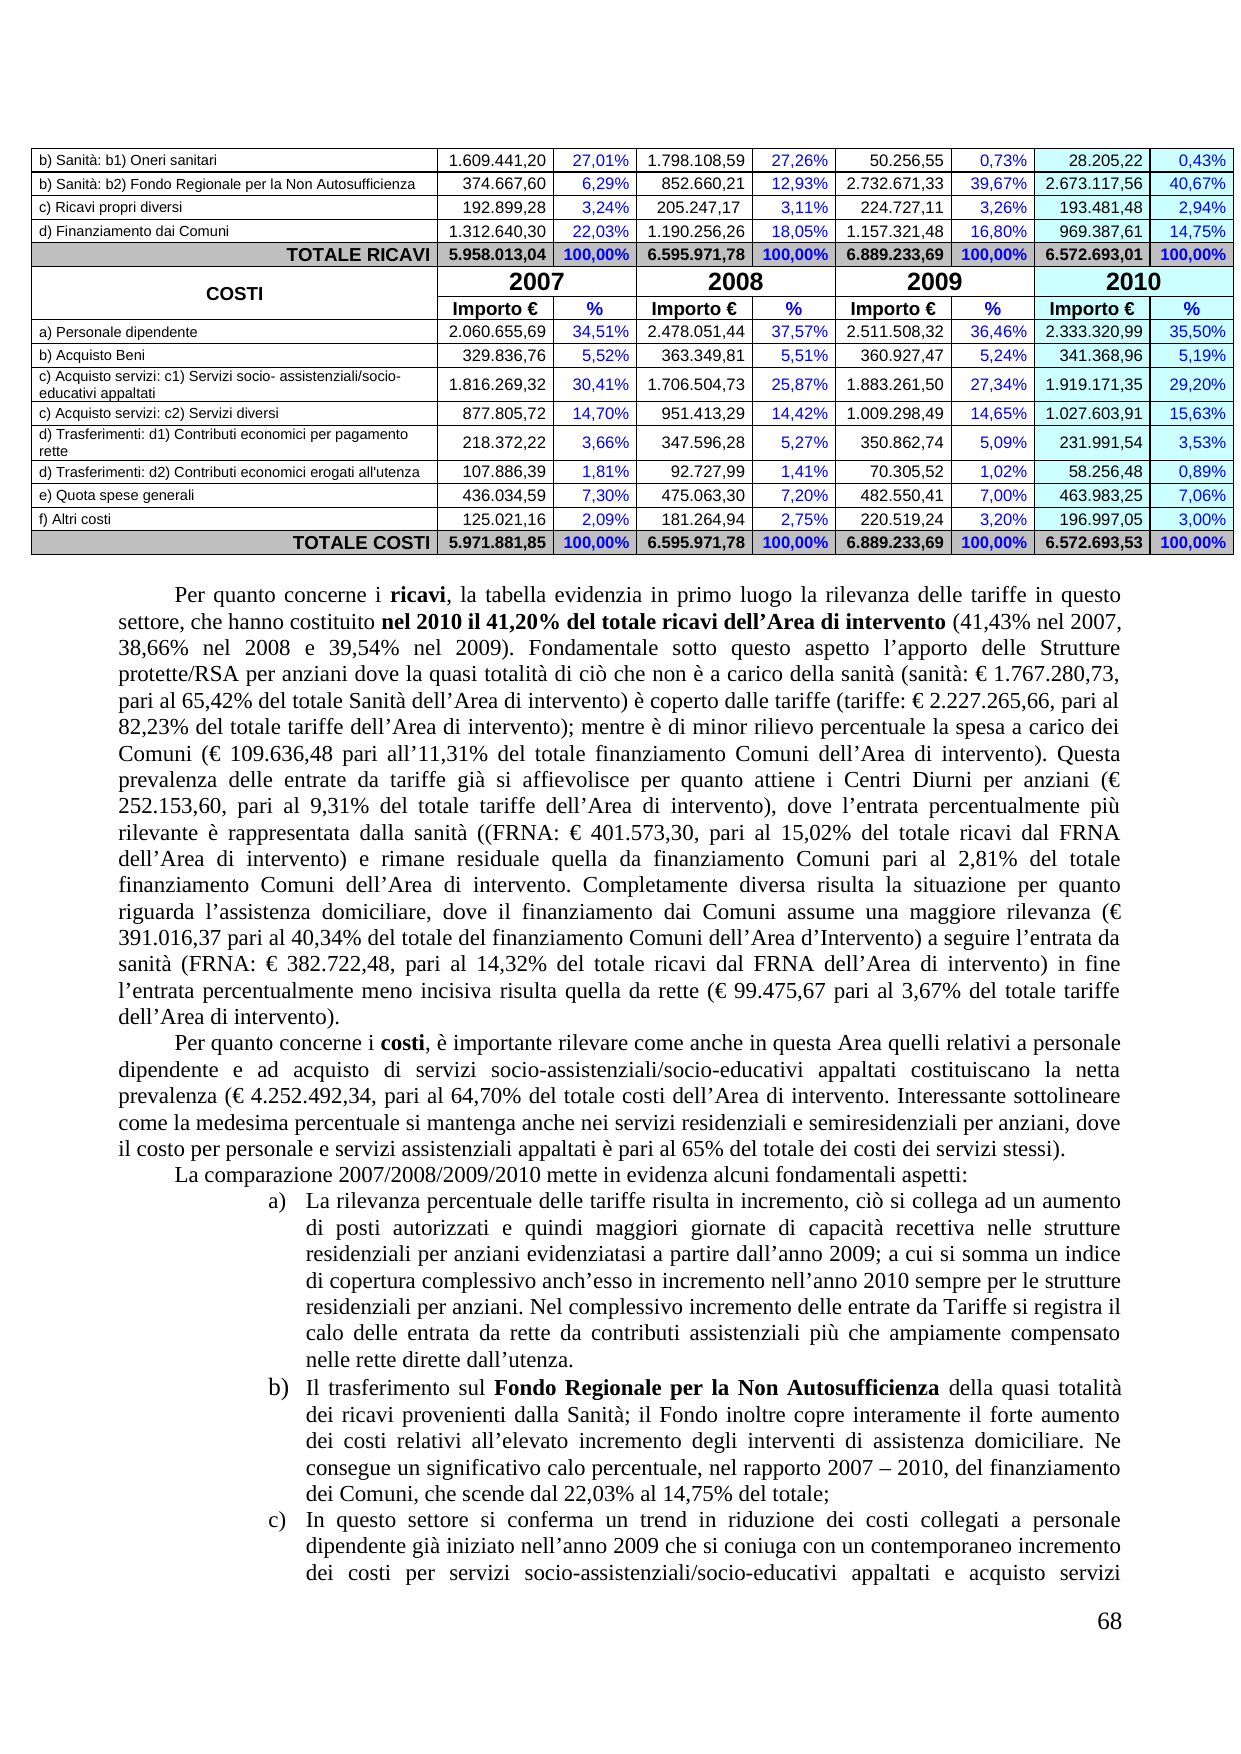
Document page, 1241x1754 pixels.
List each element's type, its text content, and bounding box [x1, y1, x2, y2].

table_cell 5,24% [952, 344, 1034, 367]
table_cell c) Acquisto servizi: c1) Servizi socio- assistenziali/socio-educativi appaltati [32, 368, 437, 401]
text Per quanto concerne i ricavi, la tabella evidenzia in primo luogo la rilevanza delle tariffe in questo settore, che hanno costituito nel 2010 il 41,20% del totale ricavi dell’Area di intervento (41,43% nel 2007, 38,66% nel 2008 e 39,54% nel 2009). Fondamentale sotto questo aspetto l’apporto delle Strutture protette/RSA per anziani dove la quasi totalità di ciò che non è a carico della sanità (sanità: € 1.767.280,73, pari al 65,42% del totale Sanità dell’Area di intervento) è coperto dalle tariffe (tariffe: € 2.227.265,66, pari al 82,23% del totale tariffe dell’Area di intervento); mentre è di minor rilievo percentuale la spesa a carico dei Comuni (€ 109.636,48 pari all’11,31% del totale finanziamento Comuni dell’Area di intervento). Questa prevalenza delle entrate da tariffe già si affievolisce per quanto attiene i Centri Diurni per anziani (€ 252.153,60, pari al 9,31% del totale tariffe dell’Area di intervento), dove l’entrata percentualmente più rilevante è rappresentata dalla sanità ((FRNA: € 401.573,30, pari al 15,02% del totale ricavi dal FRNA dell’Area di intervento) e rimane residuale quella da finanziamento Comuni pari al 2,81% del totale finanziamento Comuni dell’Area di intervento. Completamente diversa risulta la situazione per quanto riguarda l’assistenza domiciliare, dove il finanziamento dai Comuni assume una maggiore rilevanza (€ 391.016,37 pari al 40,34% del totale del finanziamento Comuni dell’Area d’Intervento) a seguire l’entrata da sanità (FRNA: € 382.722,48, pari al 14,32% del totale ricavi dal FRNA dell’Area di intervento) in fine l’entrata percentualmente meno incisiva risulta quella da rette (€ 99.475,67 pari al 3,67% del totale tariffe dell’Area di intervento). [118, 581, 1122, 1029]
table_cell 14,70% [554, 402, 636, 425]
table_cell 100,00% [952, 531, 1034, 554]
table_cell 100,00% [753, 531, 835, 554]
table_cell 7,20% [753, 484, 835, 507]
table_cell 2010 [1035, 267, 1233, 296]
table_cell 2.732.671,33 [836, 173, 951, 195]
text Per quanto concerne i costi, è importante rilevare come anche in questa Area quelli relativi a personale dipendente e ad acquisto di servizi socio-assistenziali/socio-educativi appaltati costituiscano la netta prevalenza (€ 4.252.492,34, pari al 64,70% del totale costi dell’Area di intervento. Interessante sottolineare come la medesima percentuale si mantenga anche nei servizi residenziali e semiresidenziali per anziani, dove il costo per personale e servizi assistenziali appaltati è pari al 65% del totale dei costi dei servizi stessi). [118, 1029, 1122, 1161]
table_cell b) Sanità: b2) Fondo Regionale per la Non Autosufficienza [32, 173, 437, 195]
table_cell 22,03% [554, 220, 636, 242]
table_cell 2,75% [753, 508, 835, 530]
table_cell 30,41% [554, 368, 636, 401]
table_cell 193.481,48 [1035, 196, 1149, 219]
table_cell 181.264,94 [637, 508, 752, 530]
table_cell 1.312.640,30 [438, 220, 553, 242]
table_cell 360.927,47 [836, 344, 951, 367]
table_cell c) Ricavi propri diversi [32, 196, 437, 219]
table_cell 6.889.233,69 [836, 531, 951, 554]
table_cell 1.816.269,32 [438, 368, 553, 401]
table_cell c) Acquisto servizi: c2) Servizi diversi [32, 402, 437, 425]
table_cell 6.595.971,78 [637, 531, 752, 554]
table_cell 27,34% [952, 368, 1034, 401]
table_cell 0,73% [952, 149, 1034, 171]
table_cell 5,52% [554, 344, 636, 367]
table_cell 1.009.298,49 [836, 402, 951, 425]
table_cell 92.727,99 [637, 461, 752, 483]
table_cell 205.247,17 [637, 196, 752, 219]
table_cell 5.971.881,85 [438, 531, 553, 554]
table_cell 29,20% [1151, 368, 1233, 401]
table_cell 2.673.117,56 [1035, 173, 1149, 195]
table_cell 3,66% [554, 426, 636, 459]
table_cell 374.667,60 [438, 173, 553, 195]
table_cell 15,63% [1151, 402, 1233, 425]
table_cell 852.660,21 [637, 173, 752, 195]
table_cell 1,81% [554, 461, 636, 483]
table_cell 16,80% [952, 220, 1034, 242]
table_cell 1,41% [753, 461, 835, 483]
table_cell 475.063,30 [637, 484, 752, 507]
table_cell 100,00% [1151, 531, 1233, 554]
table_cell d) Finanziamento dai Comuni [32, 220, 437, 242]
table_cell % [753, 297, 835, 319]
table_cell % [554, 297, 636, 319]
table_cell 7,30% [554, 484, 636, 507]
table_cell d) Trasferimenti: d1) Contributi economici per pagamento rette [32, 426, 437, 459]
table_cell 1.027.603,91 [1035, 402, 1149, 425]
table_cell 39,67% [952, 173, 1034, 195]
table_cell 329.836,76 [438, 344, 553, 367]
list La rilevanza percentuale delle tariffe risulta in incremento, ciò si collega ad un aumento di posti autorizzati e quindi maggiori giornate di capacità recettiva nelle strutture residenziali per anziani evidenziatasi a partire dall’anno 2009; a cui si somma un indice di copertura complessivo anch’esso in incremento nell’anno 2010 sempre per le strutture residenziali per anziani. Nel complessivo incremento delle entrate da Tariffe si registra il calo delle entrata da rette da contributi assistenziali più che ampiamente compensato nelle rette dirette dall’utenza. [268, 1188, 1122, 1372]
table_cell 2.511.508,32 [836, 320, 951, 343]
table_cell 37,57% [753, 320, 835, 343]
table_cell 14,75% [1151, 220, 1233, 242]
table_cell 969.387,61 [1035, 220, 1149, 242]
table_cell 1.919.171,35 [1035, 368, 1149, 401]
table_cell Importo € [438, 297, 553, 319]
table_cell 220.519,24 [836, 508, 951, 530]
table_cell 2.478.051,44 [637, 320, 752, 343]
table_cell 1.190.256,26 [637, 220, 752, 242]
table_cell 7,00% [952, 484, 1034, 507]
table_cell 1,02% [952, 461, 1034, 483]
table_cell 100,00% [554, 243, 636, 266]
text La comparazione 2007/2008/2009/2010 mette in evidenza alcuni fondamentali aspetti: [118, 1161, 1122, 1188]
table_cell 100,00% [554, 531, 636, 554]
table_cell 18,05% [753, 220, 835, 242]
list Il trasferimento sul Fondo Regionale per la Non Autosufficienza della quasi totalità dei ricavi provenienti dalla Sanità; il Fondo inoltre copre interamente il forte aumento dei costi relativi all’elevato incremento degli interventi di assistenza domiciliare. Ne consegue un significativo calo percentuale, nel rapporto 2007 – 2010, del finanziamento dei Comuni, che scende dal 22,03% al 14,75% del totale; [268, 1372, 1122, 1506]
table_cell 5,51% [753, 344, 835, 367]
table_cell 107.886,39 [438, 461, 553, 483]
table_cell TOTALE COSTI [32, 531, 437, 554]
table_cell TOTALE RICAVI [32, 243, 437, 266]
table_cell 6.572.693,53 [1035, 531, 1149, 554]
table_cell b) Sanità: b1) Oneri sanitari [32, 149, 437, 171]
table_cell 0,89% [1151, 461, 1233, 483]
table_cell 2009 [836, 267, 1034, 296]
table_cell 6.889.233,69 [836, 243, 951, 266]
table_cell Importo € [1035, 297, 1149, 319]
table_cell 347.596,28 [637, 426, 752, 459]
table_cell 218.372,22 [438, 426, 553, 459]
table_cell 100,00% [952, 243, 1034, 266]
list In questo settore si conferma un trend in riduzione dei costi collegati a personale dipendente già iniziato nell’anno 2009 che si coniuga con un contemporaneo incremento dei costi per servizi socio-assistenziali/socio-educativi appaltati e acquisto servizi [268, 1506, 1122, 1585]
table_cell f) Altri costi [32, 508, 437, 530]
table_cell a) Personale dipendente [32, 320, 437, 343]
table_cell 3,26% [952, 196, 1034, 219]
table_cell 36,46% [952, 320, 1034, 343]
table_cell 2.060.655,69 [438, 320, 553, 343]
table_cell 100,00% [1151, 243, 1233, 266]
table_cell 1.157.321,48 [836, 220, 951, 242]
table_cell 100,00% [753, 243, 835, 266]
table_cell % [1151, 297, 1233, 319]
table_cell 14,65% [952, 402, 1034, 425]
table_cell 12,93% [753, 173, 835, 195]
table_cell 3,00% [1151, 508, 1233, 530]
table_cell 6,29% [554, 173, 636, 195]
table_cell 192.899,28 [438, 196, 553, 219]
table_cell 2.333.320,99 [1035, 320, 1149, 343]
table_cell 350.862,74 [836, 426, 951, 459]
table_cell b) Acquisto Beni [32, 344, 437, 367]
table_cell 231.991,54 [1035, 426, 1149, 459]
table_cell 3,24% [554, 196, 636, 219]
table_cell 125.021,16 [438, 508, 553, 530]
table_cell 1.706.504,73 [637, 368, 752, 401]
table_cell 224.727,11 [836, 196, 951, 219]
table_cell 2007 [438, 267, 636, 296]
table_cell 5,27% [753, 426, 835, 459]
table_cell 5,19% [1151, 344, 1233, 367]
table_cell d) Trasferimenti: d2) Contributi economici erogati all'utenza [32, 461, 437, 483]
table_cell % [952, 297, 1034, 319]
table_cell 3,20% [952, 508, 1034, 530]
table_cell 6.572.693,01 [1035, 243, 1149, 266]
table_cell 951.413,29 [637, 402, 752, 425]
table_cell 2,94% [1151, 196, 1233, 219]
table_cell 3,53% [1151, 426, 1233, 459]
table_cell 27,01% [554, 149, 636, 171]
table_cell 0,43% [1151, 149, 1233, 171]
table_cell 14,42% [753, 402, 835, 425]
table_cell 27,26% [753, 149, 835, 171]
table_cell Importo € [637, 297, 752, 319]
table_cell COSTI [32, 267, 437, 319]
table_cell 363.349,81 [637, 344, 752, 367]
table_cell 35,50% [1151, 320, 1233, 343]
table_cell 6.595.971,78 [637, 243, 752, 266]
table_cell 28.205,22 [1035, 149, 1149, 171]
table_cell 1.883.261,50 [836, 368, 951, 401]
table_cell 436.034,59 [438, 484, 553, 507]
table_cell 3,11% [753, 196, 835, 219]
table_cell e) Quota spese generali [32, 484, 437, 507]
table_cell 58.256,48 [1035, 461, 1149, 483]
table_cell 196.997,05 [1035, 508, 1149, 530]
table_cell 482.550,41 [836, 484, 951, 507]
table_cell 5.958.013,04 [438, 243, 553, 266]
table_cell 34,51% [554, 320, 636, 343]
table_cell 341.368,96 [1035, 344, 1149, 367]
table_cell 7,06% [1151, 484, 1233, 507]
table_cell 70.305,52 [836, 461, 951, 483]
table_cell 2,09% [554, 508, 636, 530]
table_cell 1.609.441,20 [438, 149, 553, 171]
table_cell 50.256,55 [836, 149, 951, 171]
table_cell 1.798.108,59 [637, 149, 752, 171]
table_cell 25,87% [753, 368, 835, 401]
table_cell Importo € [836, 297, 951, 319]
table_cell 463.983,25 [1035, 484, 1149, 507]
table_cell 40,67% [1151, 173, 1233, 195]
table_cell 5,09% [952, 426, 1034, 459]
table_cell 877.805,72 [438, 402, 553, 425]
table_cell 2008 [637, 267, 835, 296]
